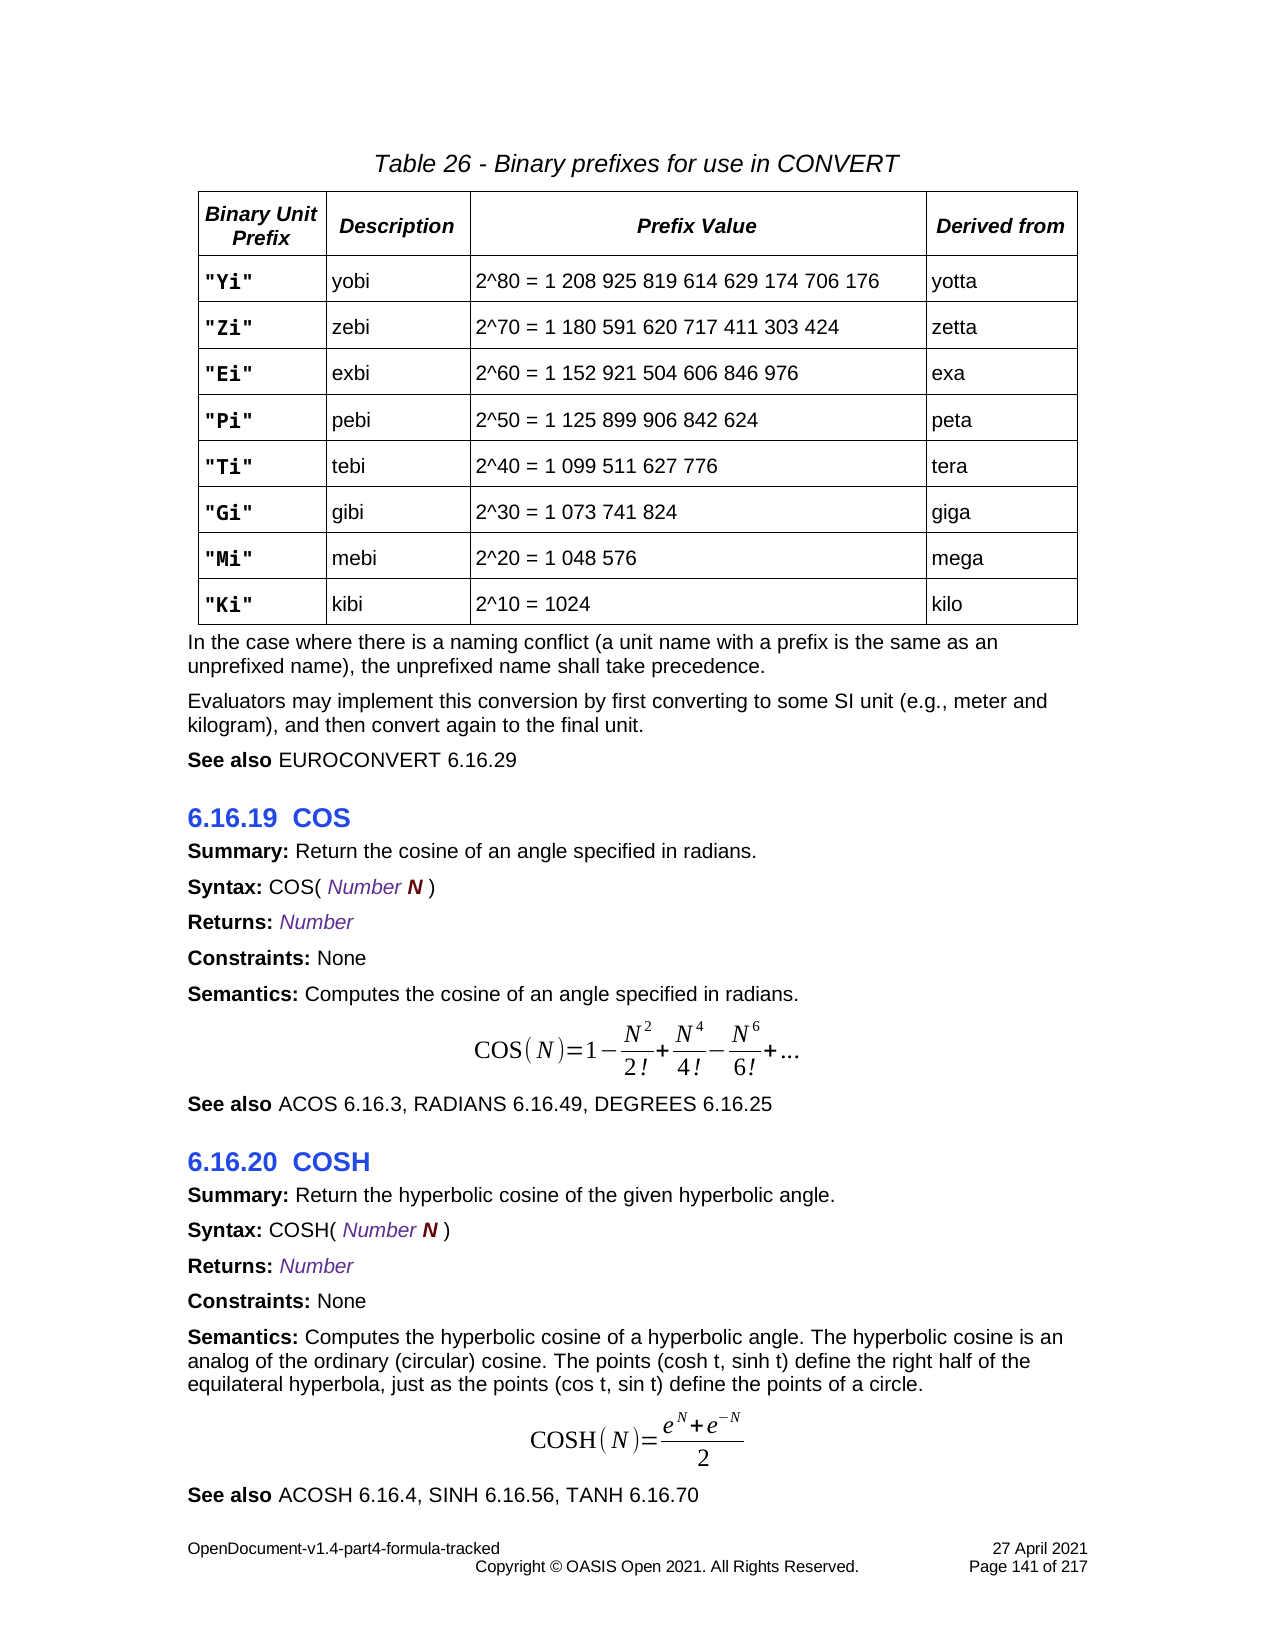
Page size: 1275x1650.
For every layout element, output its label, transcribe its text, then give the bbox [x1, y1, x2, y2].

table_cell kilo [927, 579, 1077, 624]
subtitle COSH [187, 1147, 1088, 1177]
table_cell peta [927, 395, 1077, 440]
table_cell yotta [927, 256, 1077, 301]
table_cell 2^70 = 1 180 591 620 717 411 303 424 [471, 302, 926, 347]
text Syntax: COSH( Number N ) [187, 1219, 1088, 1242]
table_cell "Ei" [199, 349, 326, 394]
table_cell zetta [927, 302, 1077, 347]
text Evaluators may implement this conversion by first converting to some SI unit (e.g., meter and kilogram), and then convert again to the final unit. [187, 690, 1088, 737]
text Table 26 - Binary prefixes for use in CONVERT [187, 150, 1088, 178]
table_cell "Mi" [199, 533, 326, 578]
table_cell "Ti" [199, 441, 326, 486]
table_header Derived from [927, 192, 1077, 255]
text Summary: Return the cosine of an angle specified in radians. [187, 839, 1088, 863]
text See also ACOS 6.16.3, RADIANS 6.16.49, DEGREES 6.16.25 [187, 1092, 1088, 1116]
table_cell mebi [327, 533, 470, 578]
text Semantics: Computes the hyperbolic cosine of a hyperbolic angle. The hyperbolic cosine is an analog of the ordinary (circular) cosine. The points (cosh t, sinh t) define the right half of the equilateral hyperbola, just as the points (cos t, sin t) define the points of a circle. [187, 1326, 1088, 1396]
text Summary: Return the hyperbolic cosine of the given hyperbolic angle. [187, 1183, 1088, 1207]
text Returns: Number [187, 911, 1088, 934]
table_cell exbi [327, 349, 470, 394]
text Constraints: None [187, 1290, 1088, 1313]
table_cell yobi [327, 256, 470, 301]
table_cell tebi [327, 441, 470, 486]
table_cell pebi [327, 395, 470, 440]
table_cell 2^60 = 1 152 921 504 606 846 976 [471, 349, 926, 394]
table_cell "Zi" [199, 302, 326, 347]
table_cell "Pi" [199, 395, 326, 440]
table_header Description [327, 192, 470, 255]
table_cell "Ki" [199, 579, 326, 624]
text In the case where there is a naming conflict (a unit name with a prefix is the same as an unprefixed name), the unprefixed name shall take precedence. [187, 631, 1088, 678]
table_cell mega [927, 533, 1077, 578]
table_cell zebi [327, 302, 470, 347]
table_header Binary Unit Prefix [199, 192, 326, 255]
table_cell exa [927, 349, 1077, 394]
table_cell 2^20 = 1 048 576 [471, 533, 926, 578]
text See also EUROCONVERT 6.16.29 [187, 749, 1088, 772]
table_cell gibi [327, 487, 470, 532]
table_cell "Gi" [199, 487, 326, 532]
table_cell 2^40 = 1 099 511 627 776 [471, 441, 926, 486]
text Semantics: Computes the cosine of an angle specified in radians. [187, 982, 1088, 1006]
text Syntax: COS( Number N ) [187, 875, 1088, 899]
text Returns: Number [187, 1254, 1088, 1278]
text Constraints: None [187, 946, 1088, 970]
table_cell 2^50 = 1 125 899 906 842 624 [471, 395, 926, 440]
table_cell giga [927, 487, 1077, 532]
table_cell kibi [327, 579, 470, 624]
table_cell 2^30 = 1 073 741 824 [471, 487, 926, 532]
text See also ACOSH 6.16.4, SINH 6.16.56, TANH 6.16.70 [187, 1483, 1088, 1507]
table_cell 2^10 = 1024 [471, 579, 926, 624]
subtitle COS [187, 803, 1088, 833]
table_cell "Yi" [199, 256, 326, 301]
table_cell 2^80 = 1 208 925 819 614 629 174 706 176 [471, 256, 926, 301]
table_header Prefix Value [471, 192, 926, 255]
table_cell tera [927, 441, 1077, 486]
